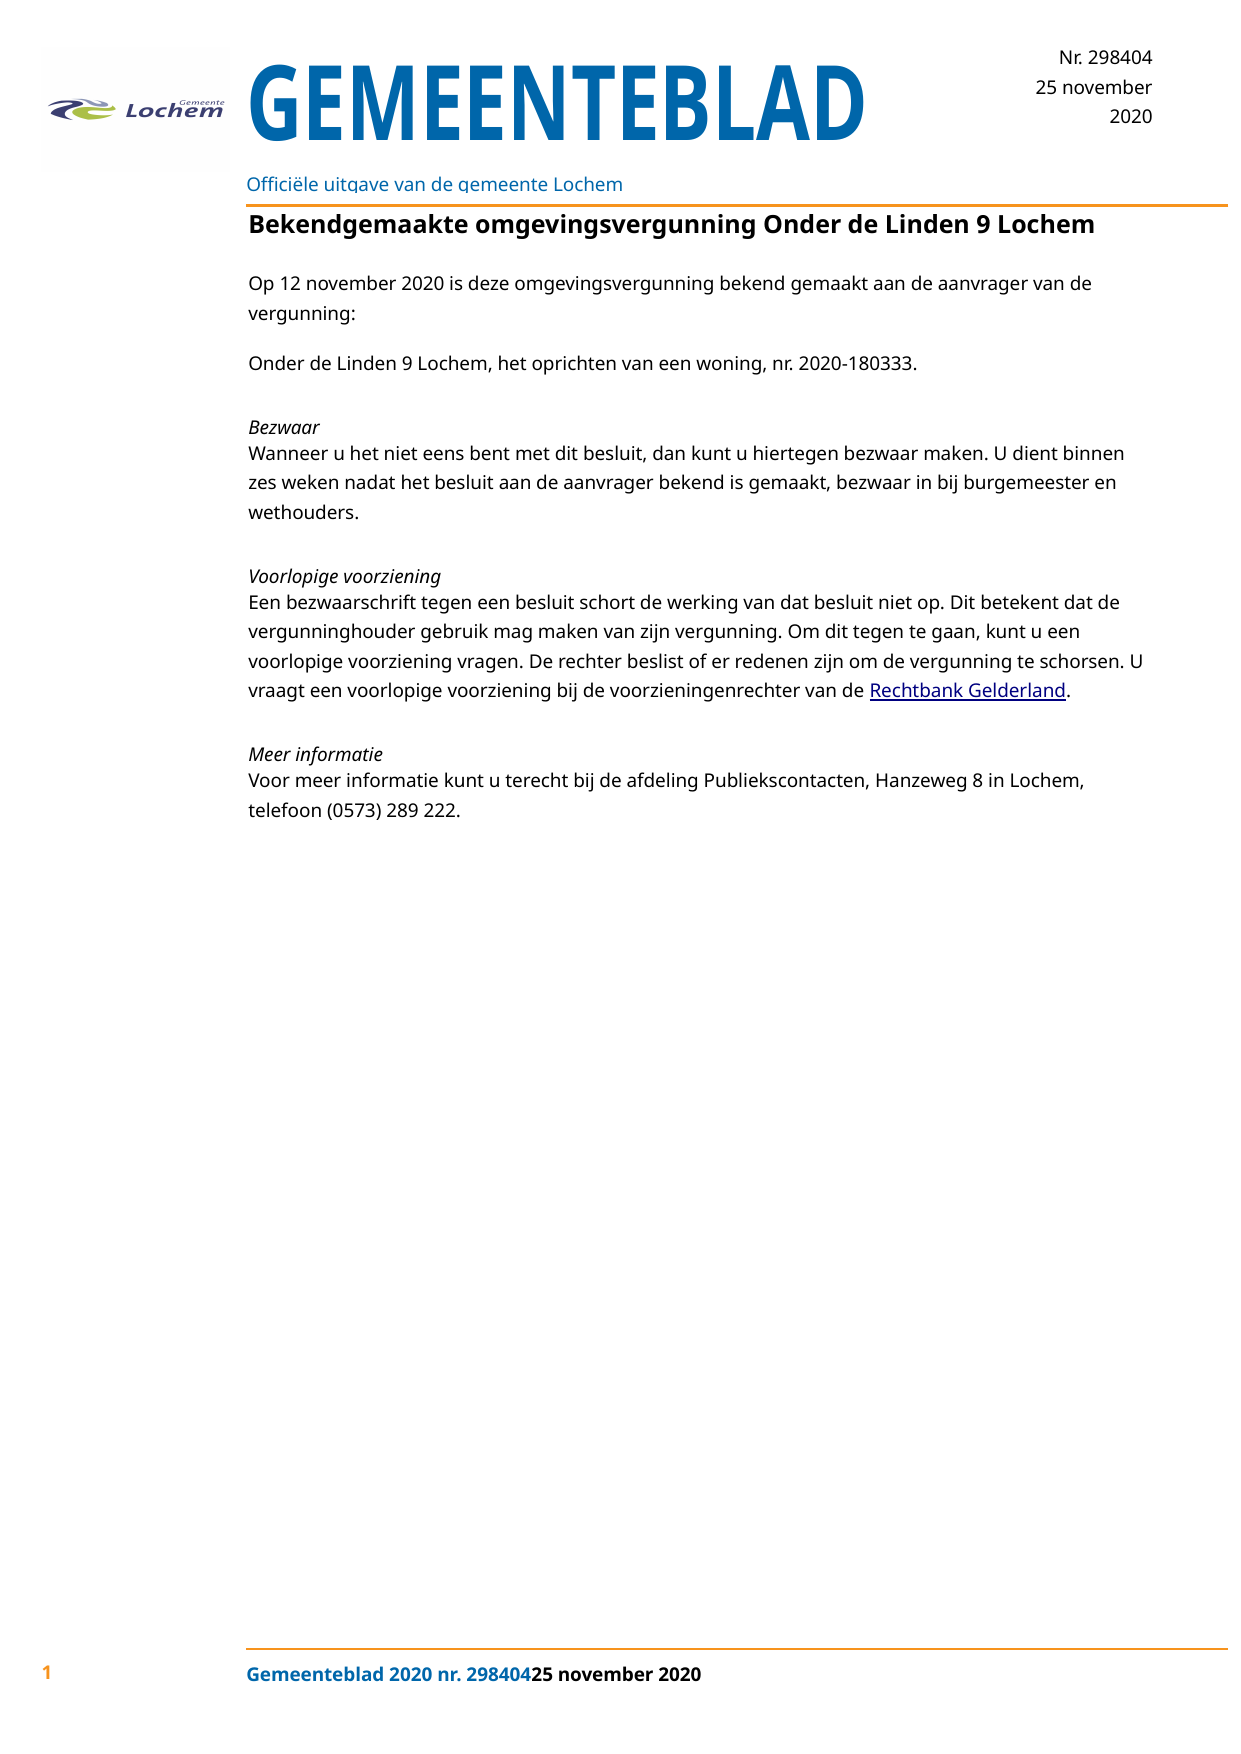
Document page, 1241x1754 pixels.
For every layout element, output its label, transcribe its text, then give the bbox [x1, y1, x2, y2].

text Voor meer informatie kunt u terecht bij de afdeling Publiekscontacten, Hanzeweg 8 in Lochem, telefoon (0573) 289 222. [248, 767, 1152, 823]
text Een bezwaarschrift tegen een besluit schort de werking van dat besluit niet op. Dit betekent dat de vergunninghouder gebruik mag maken van zijn vergunning. Om dit tegen te gaan, kunt u een voorlopige voorziening vragen. De rechter beslist of er redenen zijn om de vergunning te schorsen. U vraagt een voorlopige voorziening bij de voorzieningenrechter van de Rechtbank Gelderland. [248, 589, 1152, 703]
text Voorlopige voorziening [248, 563, 1152, 589]
text Wanneer u het niet eens bent met dit besluit, dan kunt u hiertegen bezwaar maken. U dient binnen zes weken nadat het besluit aan de aanvrager bekend is gemaakt, bezwaar in bij burgemeester en wethouders. [248, 440, 1152, 525]
text Bezwaar [248, 414, 1152, 440]
picture [41, 47, 231, 172]
text Meer informatie [248, 742, 1152, 767]
text Bekendgemaakte omgevingsvergunning Onder de Linden 9 Lochem [248, 207, 1152, 241]
text Onder de Linden 9 Lochem, het oprichten van een woning, nr. 2020-180333. [248, 350, 1152, 376]
text Op 12 november 2020 is deze omgevingsvergunning bekend gemaakt aan de aanvrager van de vergunning: [248, 270, 1152, 326]
